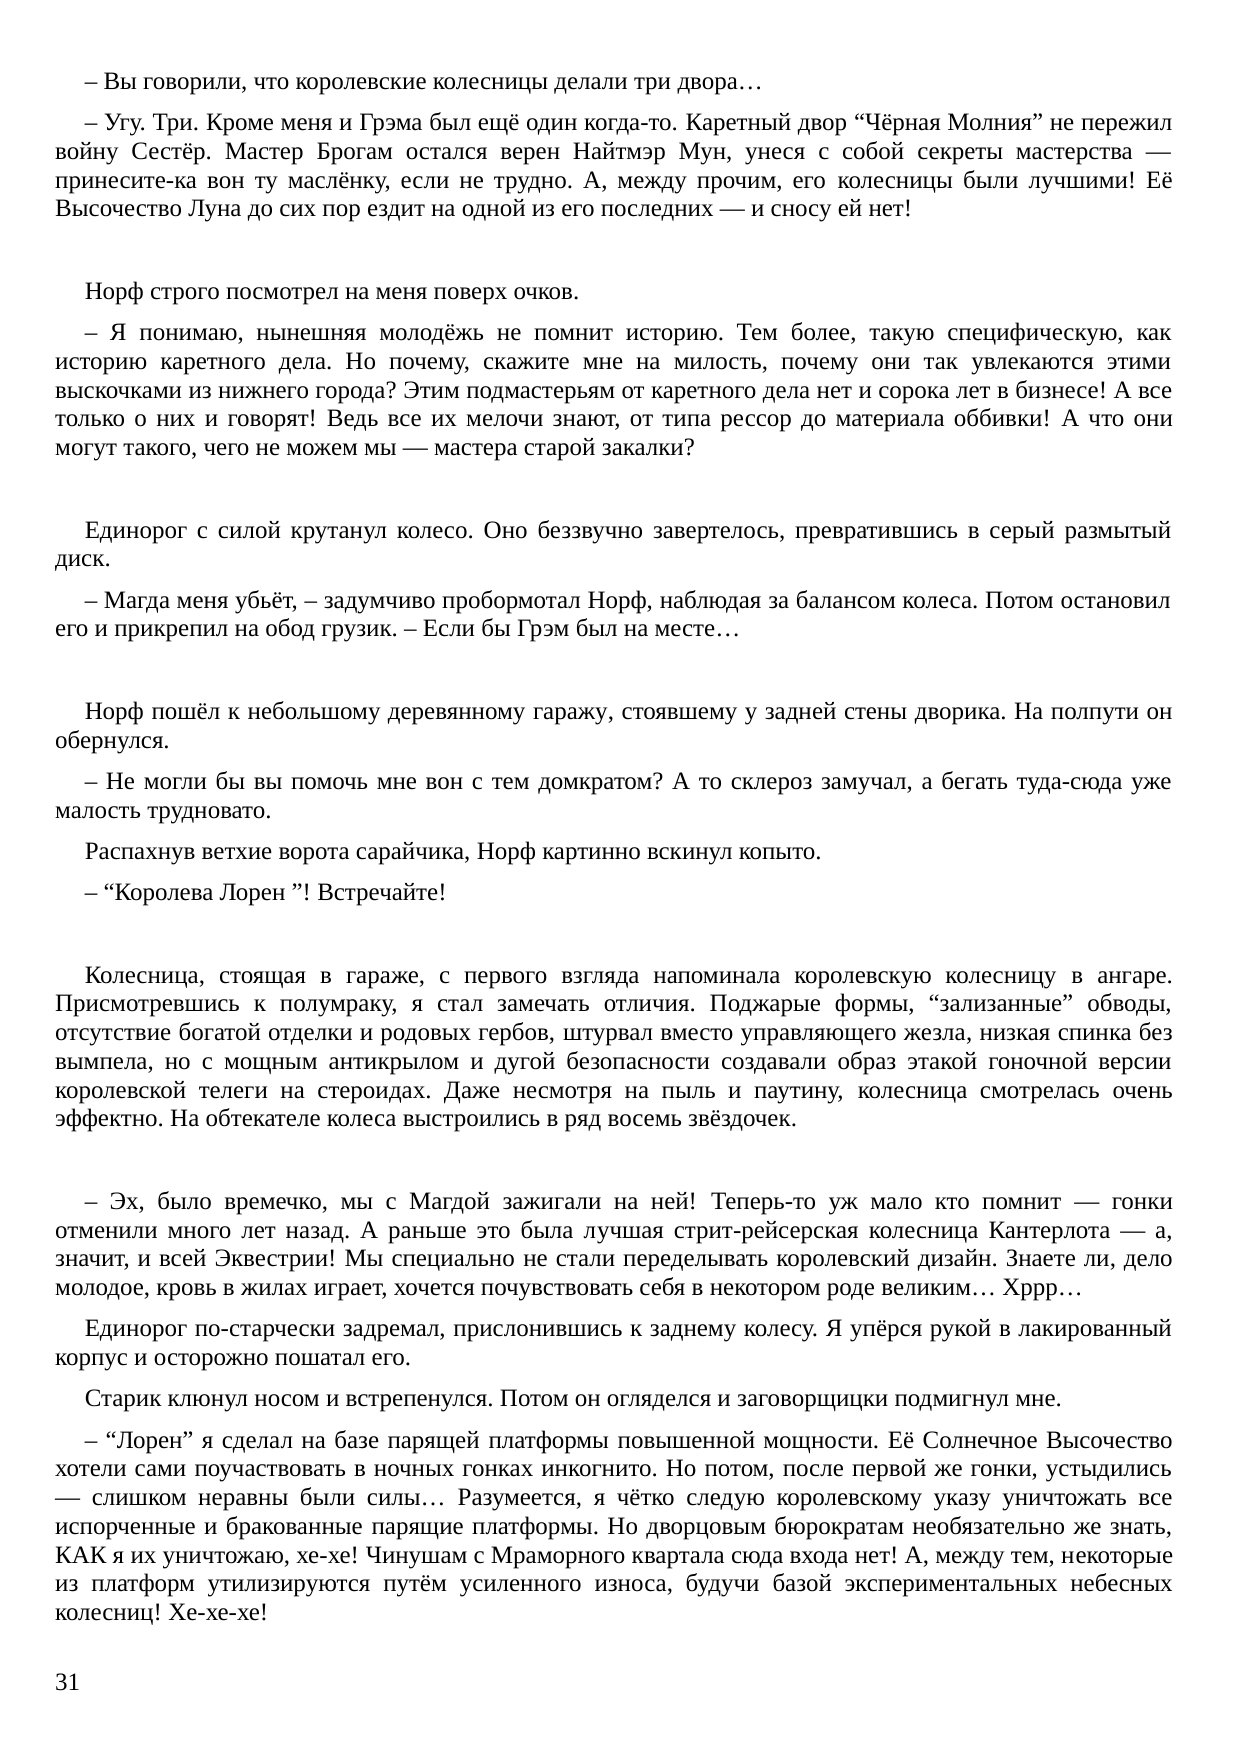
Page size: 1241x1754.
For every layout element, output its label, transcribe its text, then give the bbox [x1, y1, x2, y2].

text – Угу. Три. Кроме меня и Грэма был ещё один когда-то. Каретный двор “Чёрная Молния” не пережил войну Сестёр. Мастер Брогам остался верен Найтмэр Мун, унеся с собой секреты мастерства — принесите-ка вон ту маслёнку, если не трудно. А, между прочим, его колесницы были лучшими! Её Высочество Луна до сих пор ездит на одной из его последних — и сносу ей нет! [55, 107, 1173, 222]
text Норф пошёл к небольшому деревянному гаражу, стоявшему у задней стены дворика. На полпути он обернулся. [55, 696, 1173, 753]
text Колесница, стоящая в гараже, с первого взгляда напоминала королевскую колесницу в ангаре. Присмотревшись к полумраку, я стал замечать отличия. Поджарые формы, “зализанные” обводы, отсутствие богатой отделки и родовых гербов, штурвал вместо управляющего жезла, низкая спинка без вымпела, но с мощным антикрылом и дугой безопасности создавали образ этакой гоночной версии королевской телеги на стероидах. Даже несмотря на пыль и паутину, колесница смотрелась очень эффектно. На обтекателе колеса выстроились в ряд восемь звёздочек. [55, 960, 1173, 1132]
text Старик клюнул носом и встрепенулся. Потом он огляделся и заговорщицки подмигнул мне. [55, 1383, 1173, 1412]
text – Магда меня убьёт, – задумчиво пробормотал Норф, наблюдая за балансом колеса. Потом остановил его и прикрепил на обод грузик. – Если бы Грэм был на месте… [55, 585, 1173, 642]
text Распахнув ветхие ворота сарайчика, Норф картинно вскинул копыто. [55, 836, 1173, 865]
text Единорог по-старчески задремал, прислонившись к заднему колесу. Я упёрся рукой в лакированный корпус и осторожно пошатал его. [55, 1313, 1173, 1371]
text – Не могли бы вы помочь мне вон с тем домкратом? А то склероз замучал, а бегать туда-сюда уже малость трудновато. [55, 766, 1173, 823]
text – “Лорен” я сделал на базе парящей платформы повышенной мощности. Её Солнечное Высочество хотели сами поучаствовать в ночных гонках инкогнито. Но потом, после первой же гонки, устыдились — слишком неравны были силы… Разумеется, я чётко следую королевскому указу уничтожать все испорченные и бракованные парящие платформы. Но дворцовым бюрократам необязательно же знать, КАК я их уничтожаю, хе-хе! Чинушам с Мраморного квартала сюда входа нет! А, между тем, некоторые из платформ утилизируются путём усиленного износа, будучи базой экспериментальных небесных колесниц! Хе-хе-хе! [55, 1425, 1173, 1626]
text – Эх, было времечко, мы с Магдой зажигали на ней! Теперь-то уж мало кто помнит — гонки отменили много лет назад. А раньше это была лучшая стрит-рейсерская колесница Кантерлота — а, значит, и всей Эквестрии! Мы специально не стали переделывать королевский дизайн. Знаете ли, дело молодое, кровь в жилах играет, хочется почувствовать себя в некотором роде великим… Хррр… [55, 1186, 1173, 1301]
text Норф строго посмотрел на меня поверх очков. [55, 276, 1173, 305]
text – “Королева Лорен ”! Встречайте! [55, 877, 1173, 906]
text Единорог с силой крутанул колесо. Оно беззвучно завертелось, превратившись в серый размытый диск. [55, 515, 1173, 572]
text – Я понимаю, нынешняя молодёжь не помнит историю. Тем более, такую специфическую, как историю каретного дела. Но почему, скажите мне на милость, почему они так увлекаются этими выскочками из нижнего города? Этим подмастерьям от каретного дела нет и сорока лет в бизнесе! А все только о них и говорят! Ведь все их мелочи знают, от типа рессор до материала оббивки! А что они могут такого, чего не можем мы — мастера старой закалки? [55, 317, 1173, 461]
text – Вы говорили, что королевские колесницы делали три двора… [55, 66, 1173, 95]
